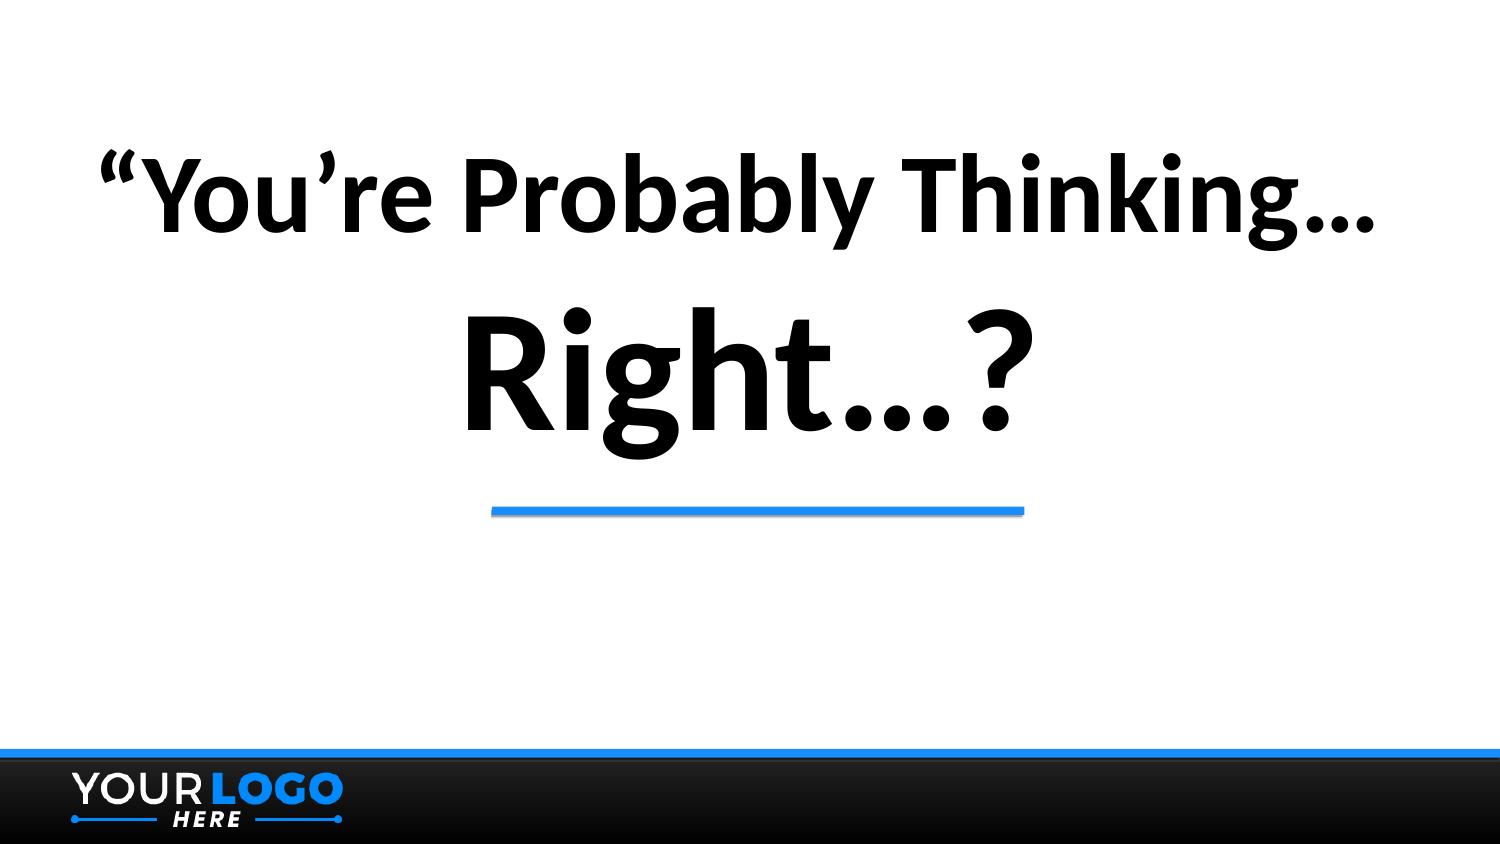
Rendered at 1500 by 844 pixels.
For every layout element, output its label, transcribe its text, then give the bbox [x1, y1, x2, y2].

text_box [491, 506, 1025, 516]
picture [66, 766, 346, 831]
text_box “You’re Probably Thinking… Right…? [0, 112, 1500, 473]
